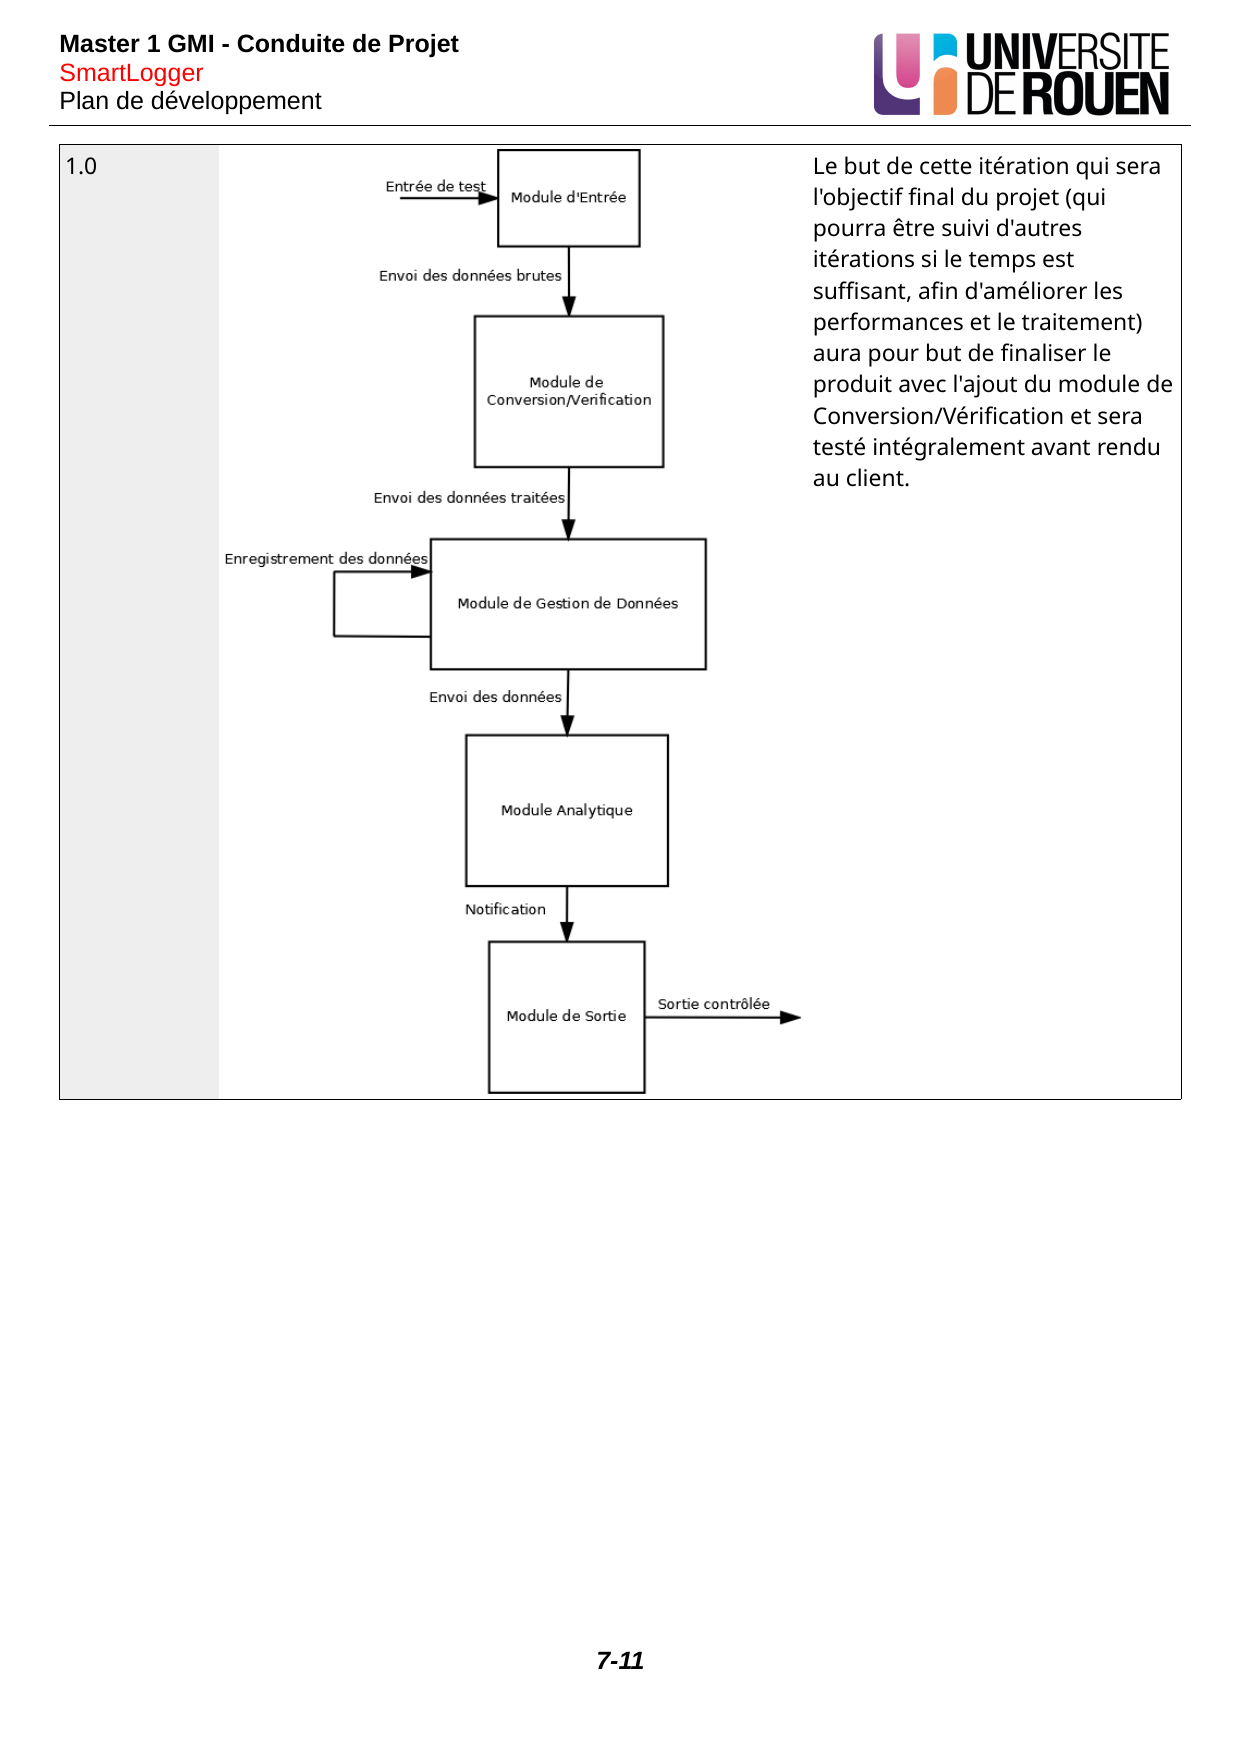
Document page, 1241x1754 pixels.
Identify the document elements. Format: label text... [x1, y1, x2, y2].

table_cell 1.0 [60, 145, 219, 1099]
table_cell Le but de cette itération qui sera l'objectif final du projet (qui pourra être suivi d'autres itérations si le temps est suffisant, afin d'améliorer les performances et le traitement) aura pour but de finaliser le produit avec l'ajout du module de Conversion/Vérification et sera testé intégralement avant rendu au client. [807, 145, 1181, 1099]
table_cell [219, 145, 807, 1099]
picture [225, 149, 802, 1094]
picture [872, 32, 1170, 118]
